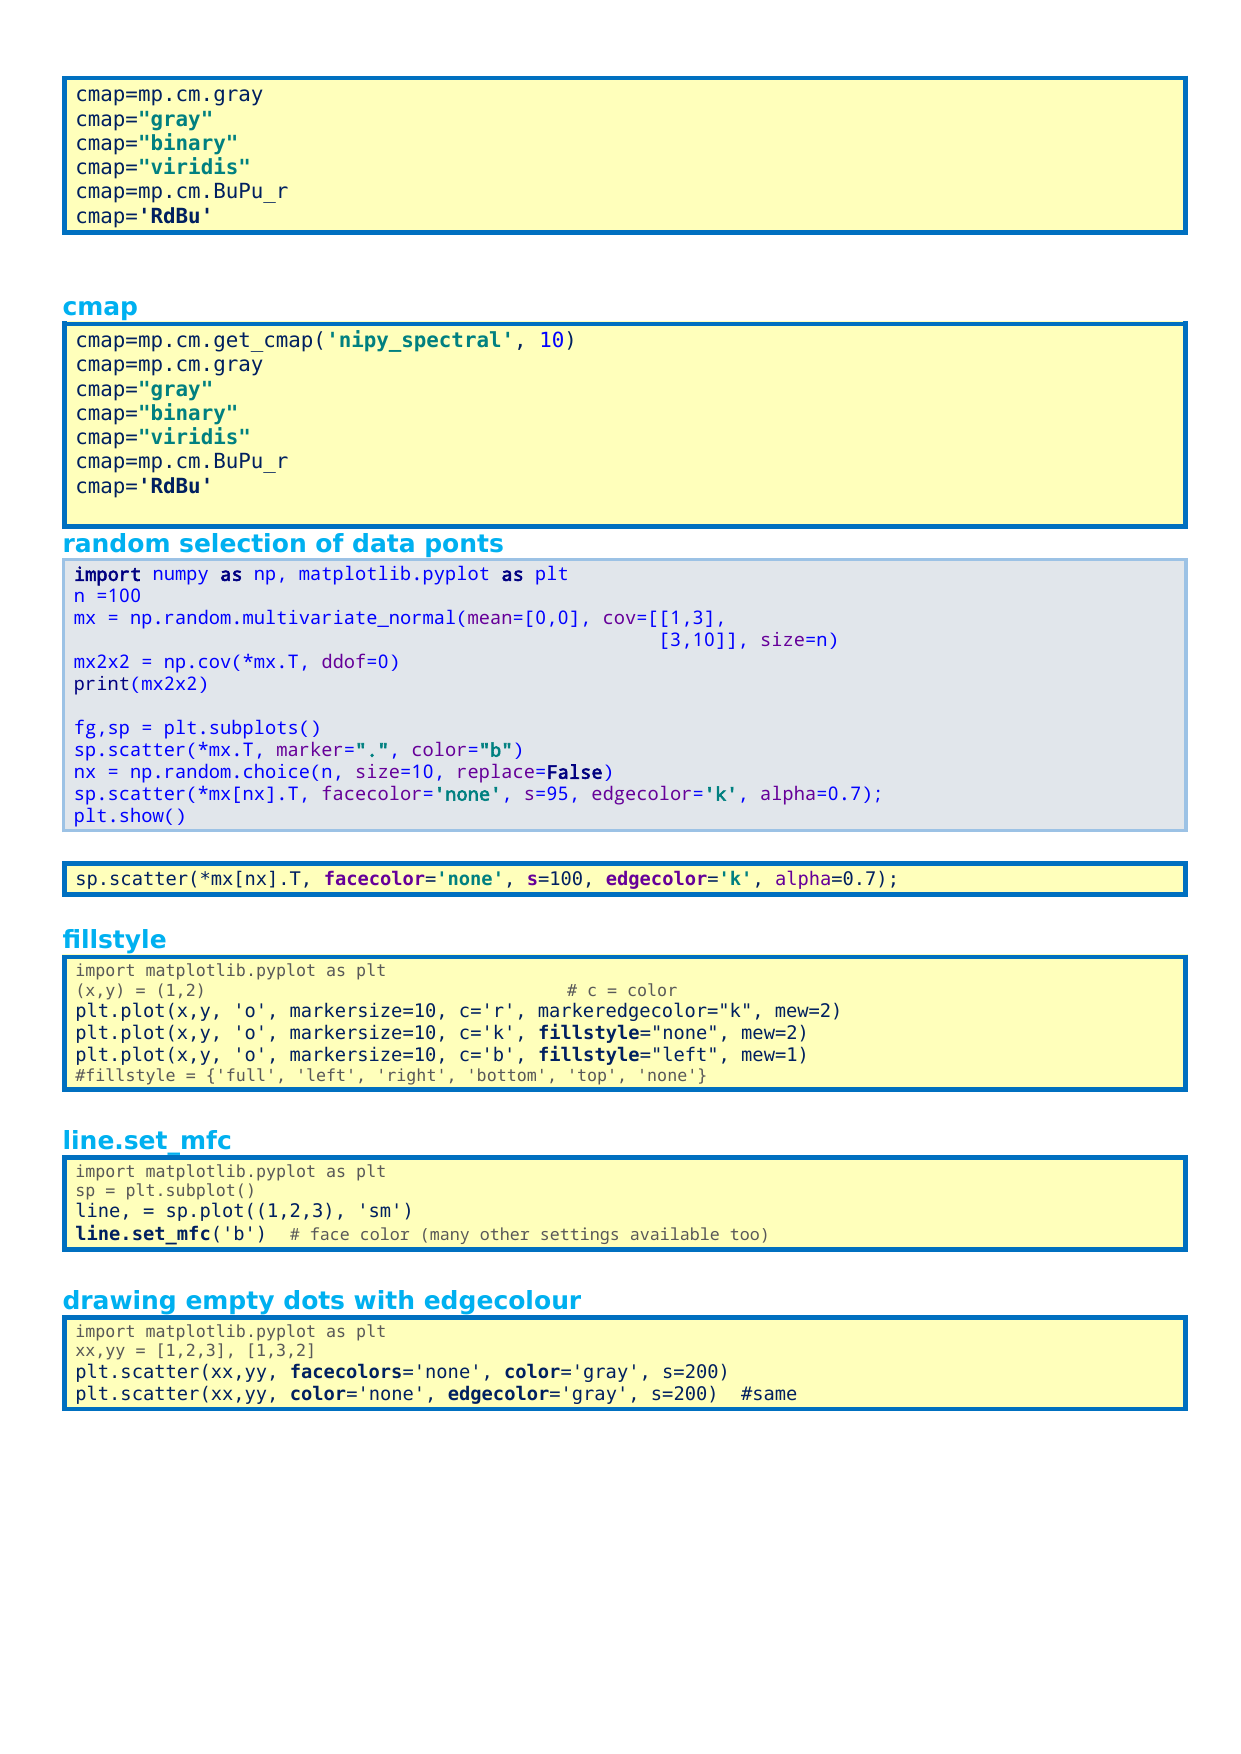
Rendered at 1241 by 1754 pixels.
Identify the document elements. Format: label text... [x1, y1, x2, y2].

text cmap=mp.cm.BuPu_r [67, 443, 1183, 467]
text plt.plot(x,y, 'o', markersize=10, c='k', fillstyle="none", mew=2) [67, 1015, 1183, 1037]
text plt.plot(x,y, 'o', markersize=10, c='r', markeredgecolor="k", mew=2) [67, 993, 1183, 1015]
title drawing empty dots with edgecolour [62, 1286, 1188, 1315]
text line, = sp.plot((1,2,3), 'sm') [67, 1194, 1183, 1216]
text (x,y) = (1,2) # c = color [67, 974, 1183, 993]
title fillstyle [62, 925, 1188, 954]
title random selection of data ponts [62, 529, 1188, 558]
text cmap='RdBu' [67, 467, 1183, 491]
text import matplotlib.pyplot as plt [67, 1160, 1183, 1174]
text cmap=mp.cm.BuPu_r [67, 173, 1183, 197]
text sp = plt.subplot() [67, 1174, 1183, 1194]
text xx,yy = [1,2,3], [1,3,2] [67, 1334, 1183, 1354]
text sp.scatter(*mx[nx].T, facecolor='none', s=100, edgecolor='k', alpha=0.7); [67, 866, 1183, 892]
text cmap=mp.cm.gray cmap="gray" cmap="binary" cmap="viridis" [67, 80, 1183, 173]
title line.set_mfc [62, 1126, 1188, 1155]
text plt.scatter(xx,yy, facecolors='none', color='gray', s=200) [67, 1354, 1183, 1376]
text import numpy as np, matplotlib.pyplot as plt n =100 mx = np.random.multivariate_normal(mean=[0,0], cov=[[1,3], [3,10]], size=n) mx2x2 = np.cov(*mx.T, ddof=0) print(mx2x2) fg,sp = plt.subplots() sp.scatter(*mx.T, marker=".", color="b") nx = np.random.choice(n, size=10, replace=False) sp.scatter(*mx[nx].T, facecolor='none', s=95, edgecolor='k', alpha=0.7); plt.show() [65, 561, 1184, 829]
text import matplotlib.pyplot as plt [67, 1320, 1183, 1334]
text import matplotlib.pyplot as plt [67, 959, 1183, 974]
text cmap=mp.cm.get_cmap('nipy_spectral', 10) cmap=mp.cm.gray cmap="gray" cmap="binary" cmap="viridis" [67, 326, 1183, 443]
text plt.plot(x,y, 'o', markersize=10, c='b', fillstyle="left", mew=1) [67, 1037, 1183, 1059]
text line.set_mfc('b') # face color (many other settings available too) [67, 1216, 1183, 1247]
text #fillstyle = {'full', 'left', 'right', 'bottom', 'top', 'none'} [67, 1059, 1183, 1087]
text cmap='RdBu' [67, 197, 1183, 230]
title cmap [62, 292, 1188, 321]
text plt.scatter(xx,yy, color='none', edgecolor='gray', s=200) #same [67, 1376, 1183, 1407]
